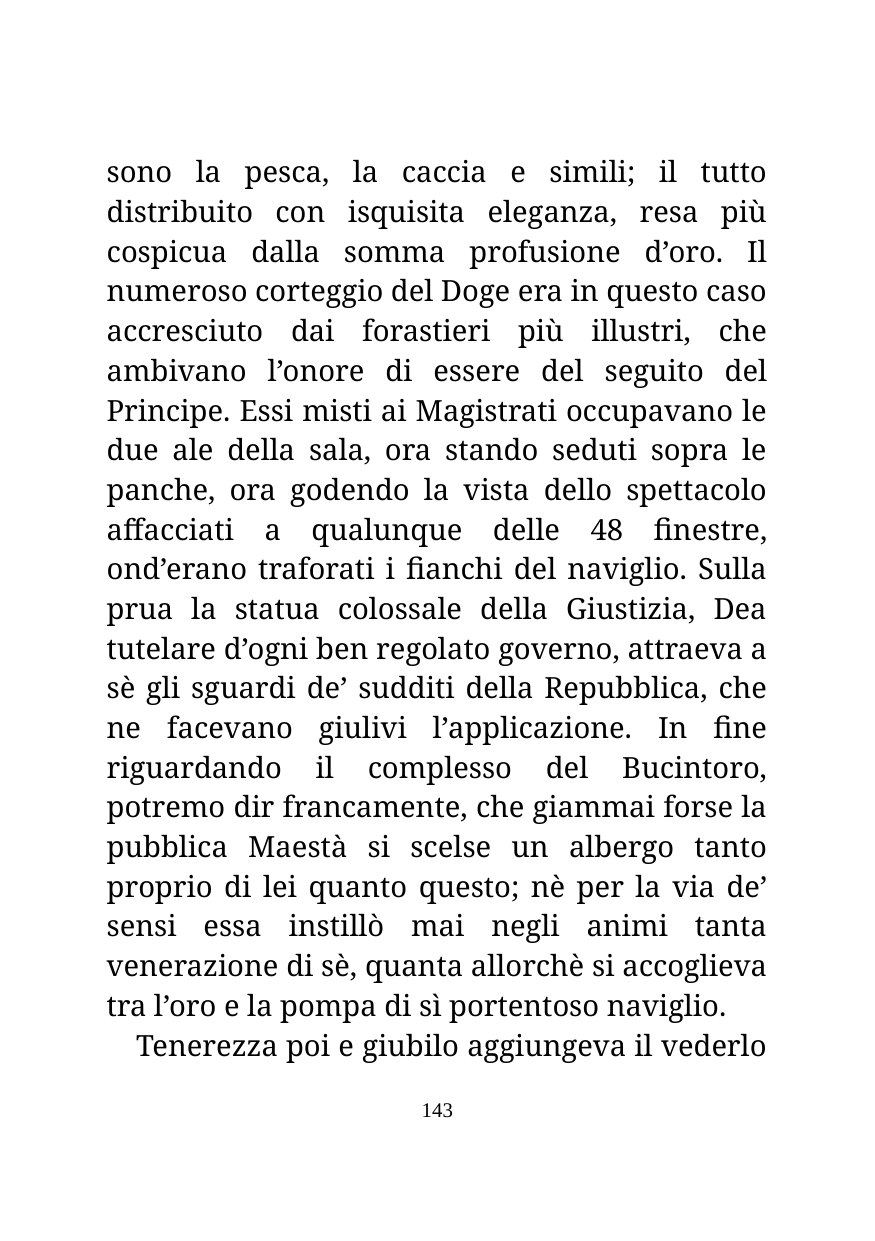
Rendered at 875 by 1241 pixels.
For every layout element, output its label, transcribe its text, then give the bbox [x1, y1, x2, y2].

text Tenerezza poi e giubilo aggiungeva il vederlo [106, 1025, 768, 1064]
text sono la pesca, la caccia e simili; il tutto distribuito con isquisita eleganza, resa più cospicua dalla somma profusione d’oro. Il numeroso corteggio del Doge era in questo caso accresciuto dai forastieri più illustri, che ambivano l’onore di essere del seguito del Principe. Essi misti ai Magistrati occupavano le due ale della sala, ora stando seduti sopra le panche, ora godendo la vista dello spettacolo affacciati a qualunque delle 48 finestre, ond’erano traforati i fianchi del naviglio. Sulla prua la statua colossale della Giustizia, Dea tutelare d’ogni ben regolato governo, attraeva a sè gli sguardi de’ sudditi della Repubblica, che ne facevano giulivi l’applicazione. In fine riguardando il complesso del Bucintoro, potremo dir francamente, che giammai forse la pubblica Maestà si scelse un albergo tanto proprio di lei quanto questo; nè per la via de’ sensi essa instillò mai negli animi tanta venerazione di sè, quanta allorchè si accoglieva tra l’oro e la pompa di sì portentoso naviglio. [106, 152, 768, 1025]
